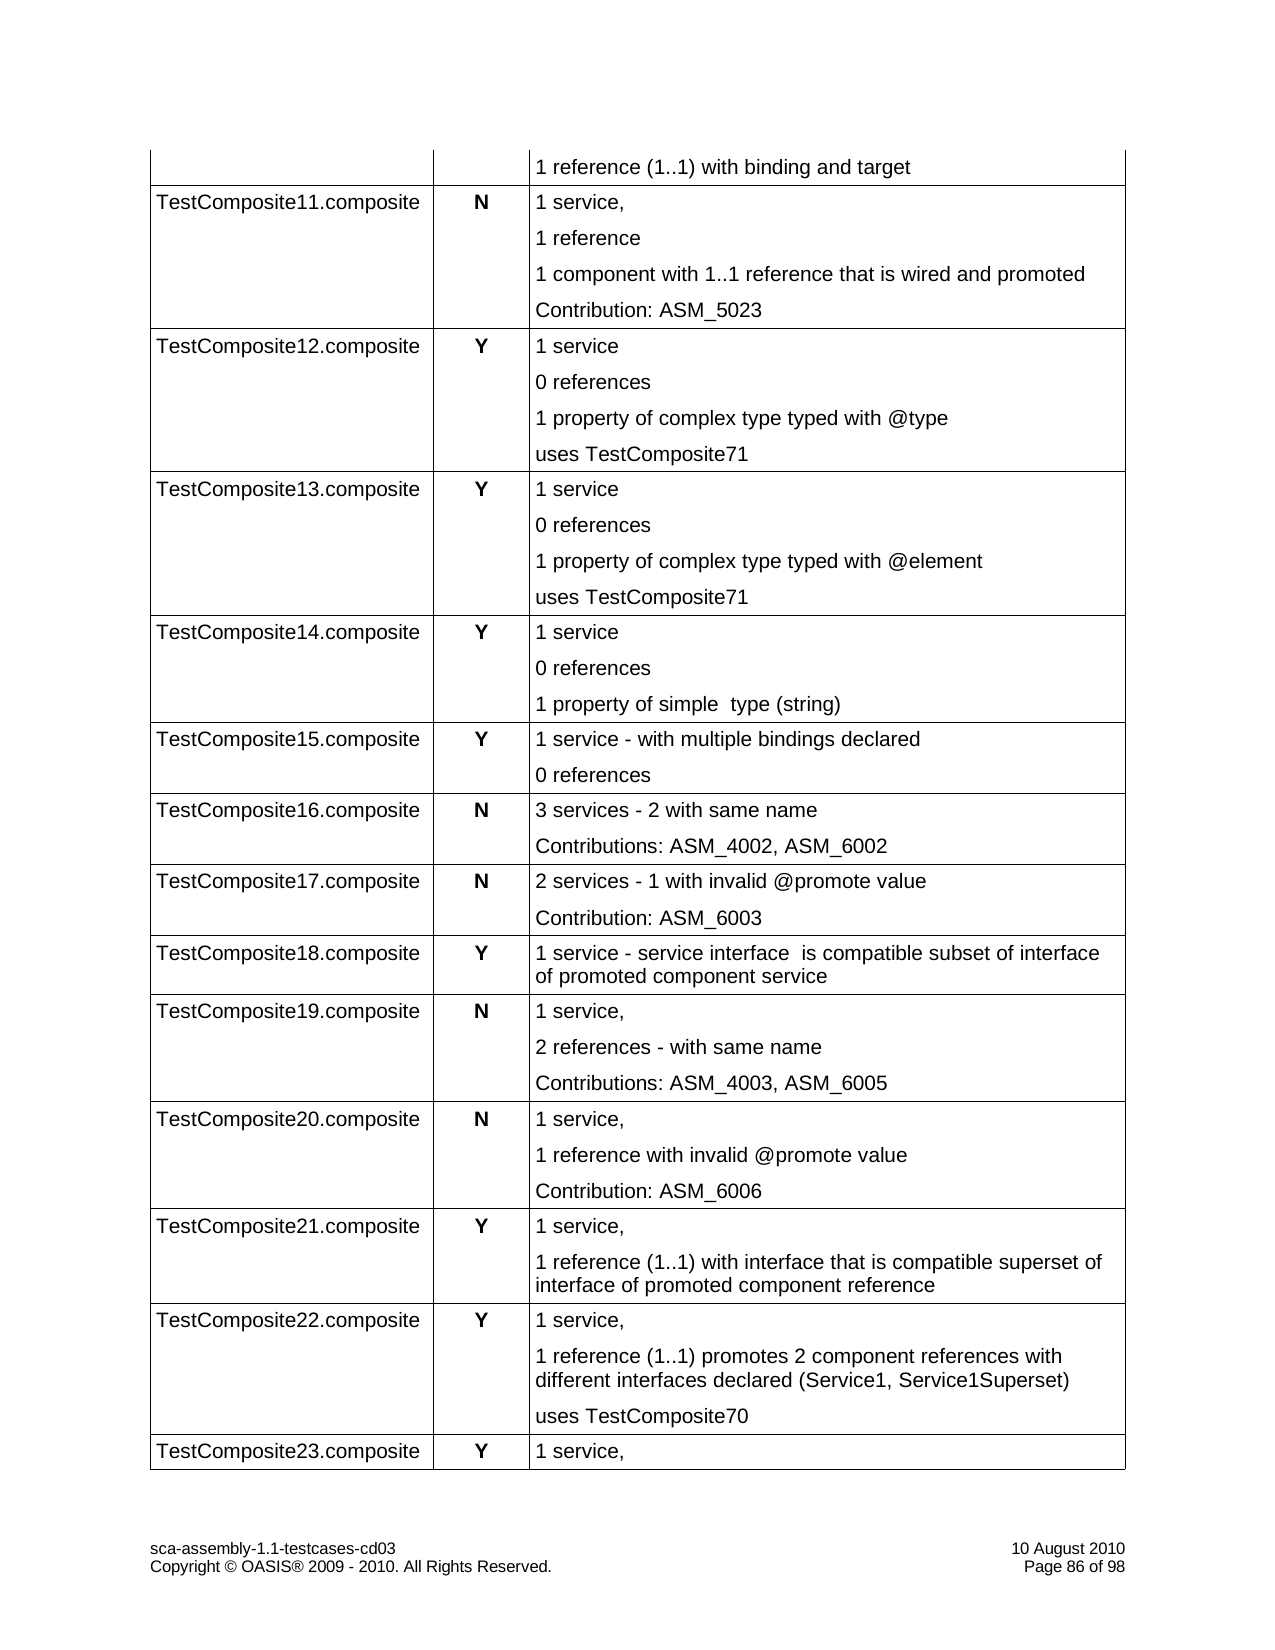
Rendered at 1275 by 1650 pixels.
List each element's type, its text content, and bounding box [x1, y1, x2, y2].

table_cell 3 services - 2 with same name Contributions: ASM_4002, ASM_6002 [530, 794, 1125, 864]
table_cell [151, 150, 433, 185]
table_cell Y [434, 936, 529, 994]
table_cell Y [434, 1304, 529, 1434]
table_cell 1 service, 1 reference 1 component with 1..1 reference that is wired and promoted Contribution: ASM_5023 [530, 186, 1125, 328]
table_cell Y [434, 616, 529, 722]
table_cell 1 service 0 references 1 property of simple type (string) [530, 616, 1125, 722]
table_cell N [434, 794, 529, 864]
table_cell TestComposite13.composite [151, 472, 433, 615]
table_cell TestComposite16.composite [151, 794, 433, 864]
table_cell Y [434, 329, 529, 471]
table_cell Y [434, 723, 529, 793]
table_cell TestComposite19.composite [151, 995, 433, 1101]
table_cell N [434, 186, 529, 328]
table_cell 1 service - service interface is compatible subset of interface of promoted component service [530, 936, 1125, 994]
table_cell Y [434, 1209, 529, 1303]
table_cell N [434, 1102, 529, 1208]
table_cell TestComposite20.composite [151, 1102, 433, 1208]
table_cell TestComposite14.composite [151, 616, 433, 722]
table_cell TestComposite17.composite [151, 865, 433, 935]
table_cell TestComposite11.composite [151, 186, 433, 328]
table_cell 2 services - 1 with invalid @promote value Contribution: ASM_6003 [530, 865, 1125, 935]
table_cell 1 reference (1..1) with binding and target [530, 150, 1125, 185]
table_cell Y [434, 472, 529, 615]
table_cell TestComposite18.composite [151, 936, 433, 994]
table_cell N [434, 995, 529, 1101]
table_cell TestComposite15.composite [151, 723, 433, 793]
table_cell Y [434, 1435, 529, 1469]
table_cell TestComposite12.composite [151, 329, 433, 471]
table_cell [434, 150, 529, 185]
table_cell 1 service, 1 reference (1..1) with interface that is compatible superset of interface of promoted component reference [530, 1209, 1125, 1303]
table_cell 1 service, 1 reference with invalid @promote value Contribution: ASM_6006 [530, 1102, 1125, 1208]
table_cell 1 service, 2 references - with same name Contributions: ASM_4003, ASM_6005 [530, 995, 1125, 1101]
table_cell N [434, 865, 529, 935]
table_cell TestComposite22.composite [151, 1304, 433, 1434]
table_cell 1 service - with multiple bindings declared 0 references [530, 723, 1125, 793]
table_cell TestComposite23.composite [151, 1435, 433, 1469]
table_cell 1 service, 1 reference (1..1) promotes 2 component references with different interfaces declared (Service1, Service1Superset) uses TestComposite70 [530, 1304, 1125, 1434]
table_cell 1 service 0 references 1 property of complex type typed with @type uses TestComposite71 [530, 329, 1125, 471]
table_cell 1 service, [530, 1435, 1125, 1469]
table_cell TestComposite21.composite [151, 1209, 433, 1303]
table_cell 1 service 0 references 1 property of complex type typed with @element uses TestComposite71 [530, 472, 1125, 615]
